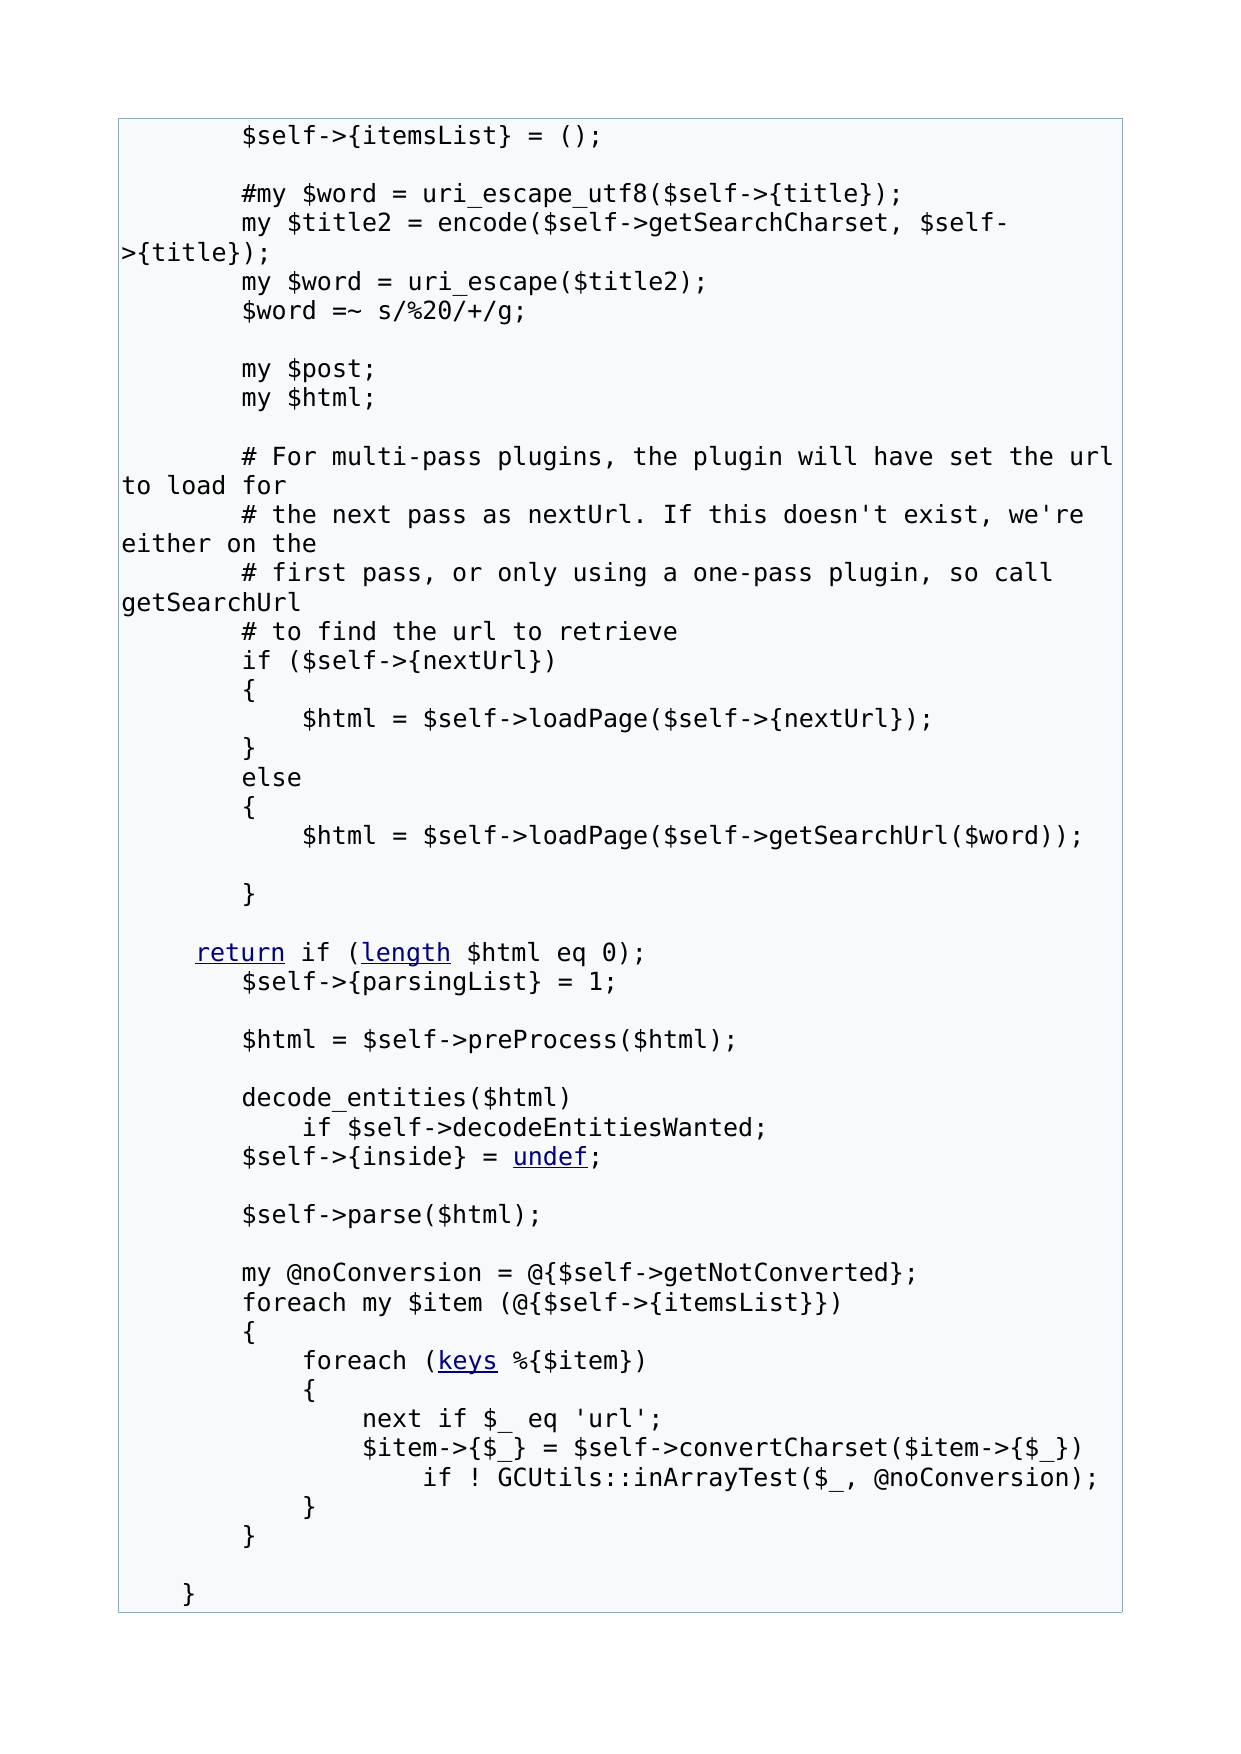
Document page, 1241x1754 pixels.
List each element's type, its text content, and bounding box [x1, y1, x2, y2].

table_header $self->{itemsList} = (); #my $word = uri_escape_utf8($self->{title}); my $title2 = encode($self->getSearchCharset, $self->{title}); my $word = uri_escape($title2); $word =~ s/%20/+/g; my $post; my $html; # For multi-pass plugins, the plugin will have set the url to load for # the next pass as nextUrl. If this doesn't exist, we're either on the # first pass, or only using a one-pass plugin, so call getSearchUrl # to find the url to retrieve if ($self->{nextUrl}) { $html = $self->loadPage($self->{nextUrl}); } else { $html = $self->loadPage($self->getSearchUrl($word)); } return if (length $html eq 0); $self->{parsingList} = 1; $html = $self->preProcess($html); decode_entities($html) if $self->decodeEntitiesWanted; $self->{inside} = undef; $self->parse($html); my @noConversion = @{$self->getNotConverted}; foreach my $item (@{$self->{itemsList}}) { foreach (keys %{$item}) { next if $_ eq 'url'; $item->{$_} = $self->convertCharset($item->{$_}) if ! GCUtils::inArrayTest($_, @noConversion); } } } [119, 119, 1122, 1612]
